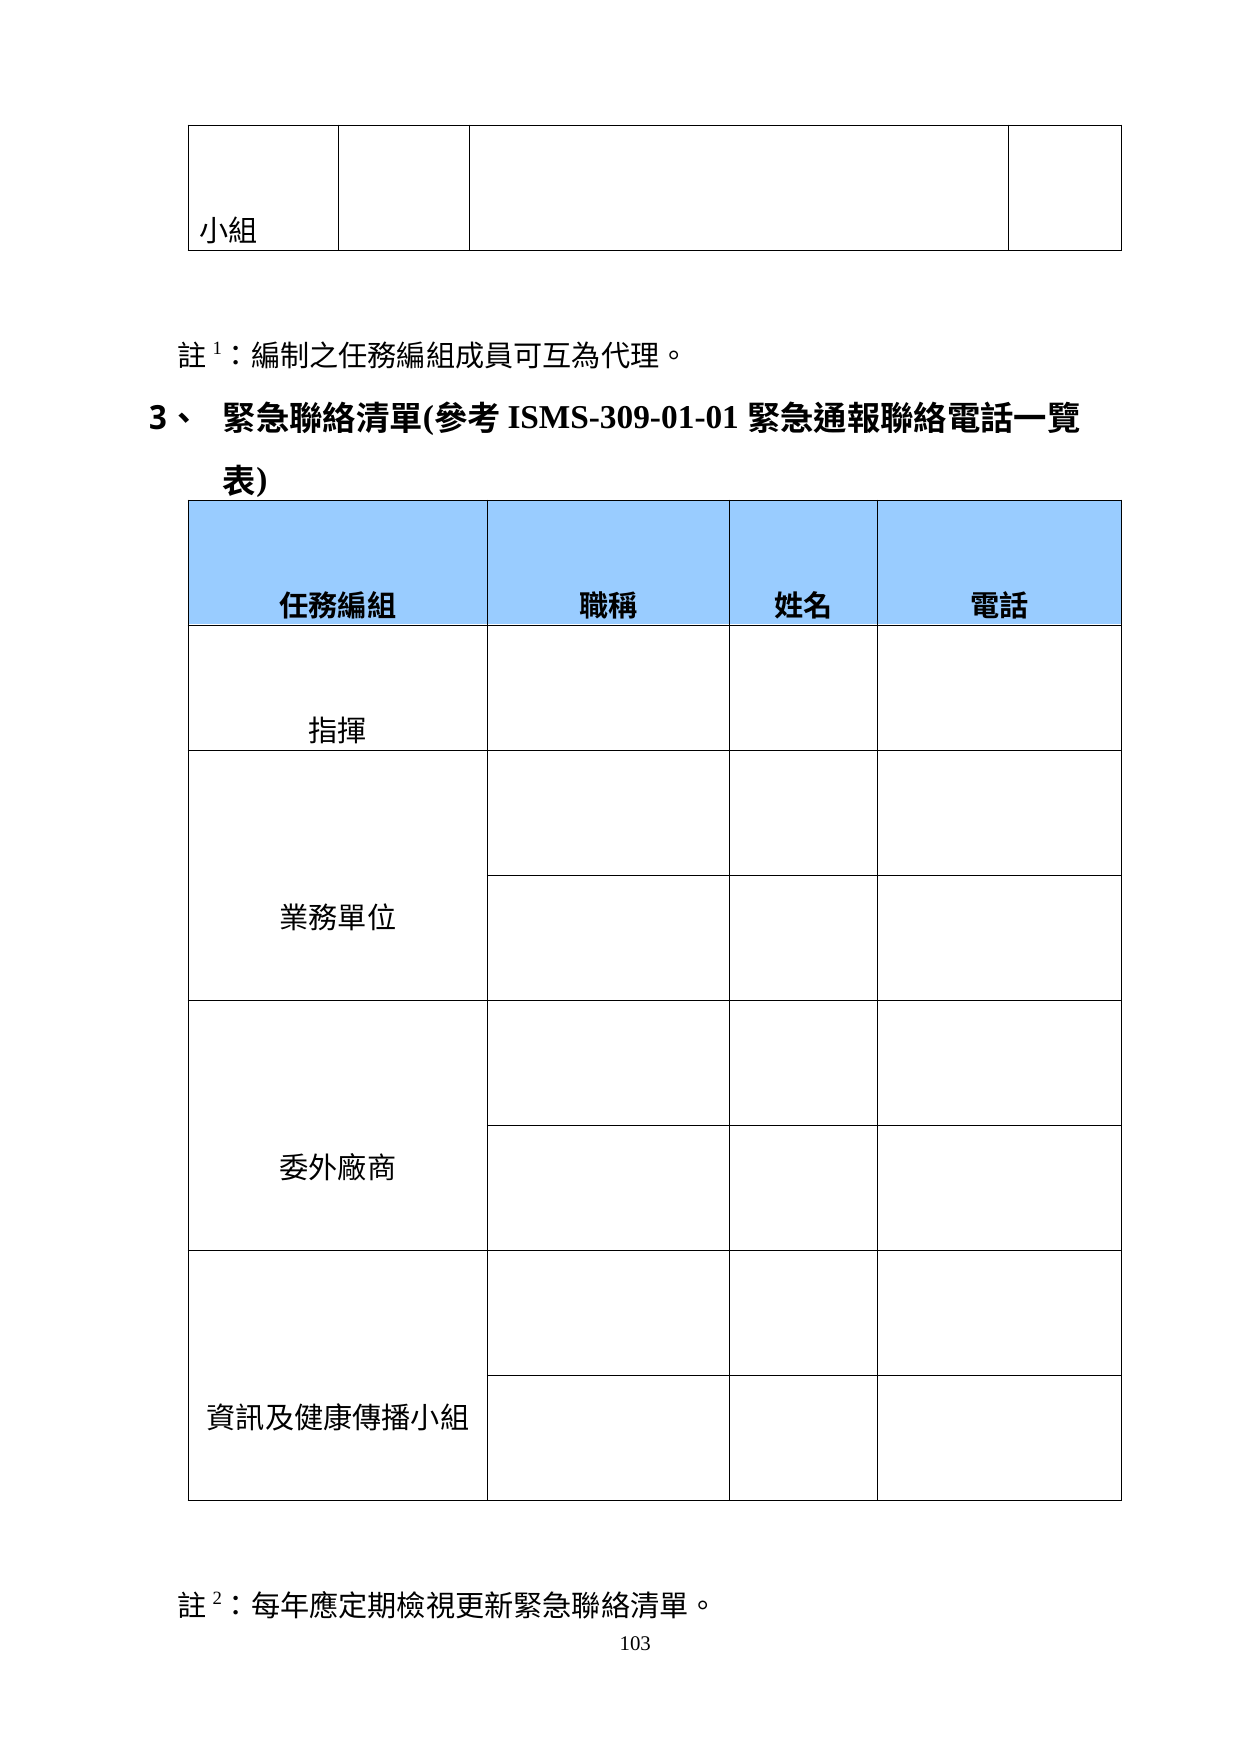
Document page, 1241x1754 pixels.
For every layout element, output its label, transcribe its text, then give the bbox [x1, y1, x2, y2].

table_header 姓名 [730, 501, 877, 624]
table_cell [488, 1376, 729, 1499]
table_cell [488, 1001, 729, 1124]
table_cell 委外廠商 [189, 1001, 487, 1249]
table_header 任務編組 [189, 501, 487, 624]
table_cell [339, 126, 469, 249]
table_cell [730, 1251, 877, 1374]
table_cell [730, 626, 877, 749]
table_cell [1009, 126, 1121, 249]
table_cell [878, 1376, 1121, 1499]
table_cell [878, 1251, 1121, 1374]
table_cell [488, 876, 729, 999]
table_cell [878, 1001, 1121, 1124]
table_cell [488, 1251, 729, 1374]
table_cell [488, 626, 729, 749]
table_cell 資訊及健康傳播小組 [189, 1251, 487, 1499]
table_cell [730, 876, 877, 999]
table_cell [878, 1126, 1121, 1249]
table_cell [730, 751, 877, 874]
table_cell 指揮 [189, 626, 487, 749]
table_cell [488, 751, 729, 874]
table_header 職稱 [488, 501, 729, 624]
table_cell [488, 1126, 729, 1249]
text 註1：編制之任務編組成員可互為代理。 [177, 312, 1122, 374]
table_cell 業務單位 [189, 751, 487, 999]
table_cell [878, 751, 1121, 874]
list 緊急聯絡清單(參考ISMS-309-01-01 緊急通報聯絡電話一覽表) [148, 374, 1122, 499]
table_cell [730, 1376, 877, 1499]
table_cell [730, 1001, 877, 1124]
table_cell [730, 1126, 877, 1249]
text 註2：每年應定期檢視更新緊急聯絡清單。 [177, 1562, 1122, 1624]
table_cell [878, 876, 1121, 999]
table_cell [470, 126, 1008, 249]
table_cell 小組 [189, 126, 338, 249]
table_cell [878, 626, 1121, 749]
table_header 電話 [878, 501, 1121, 624]
